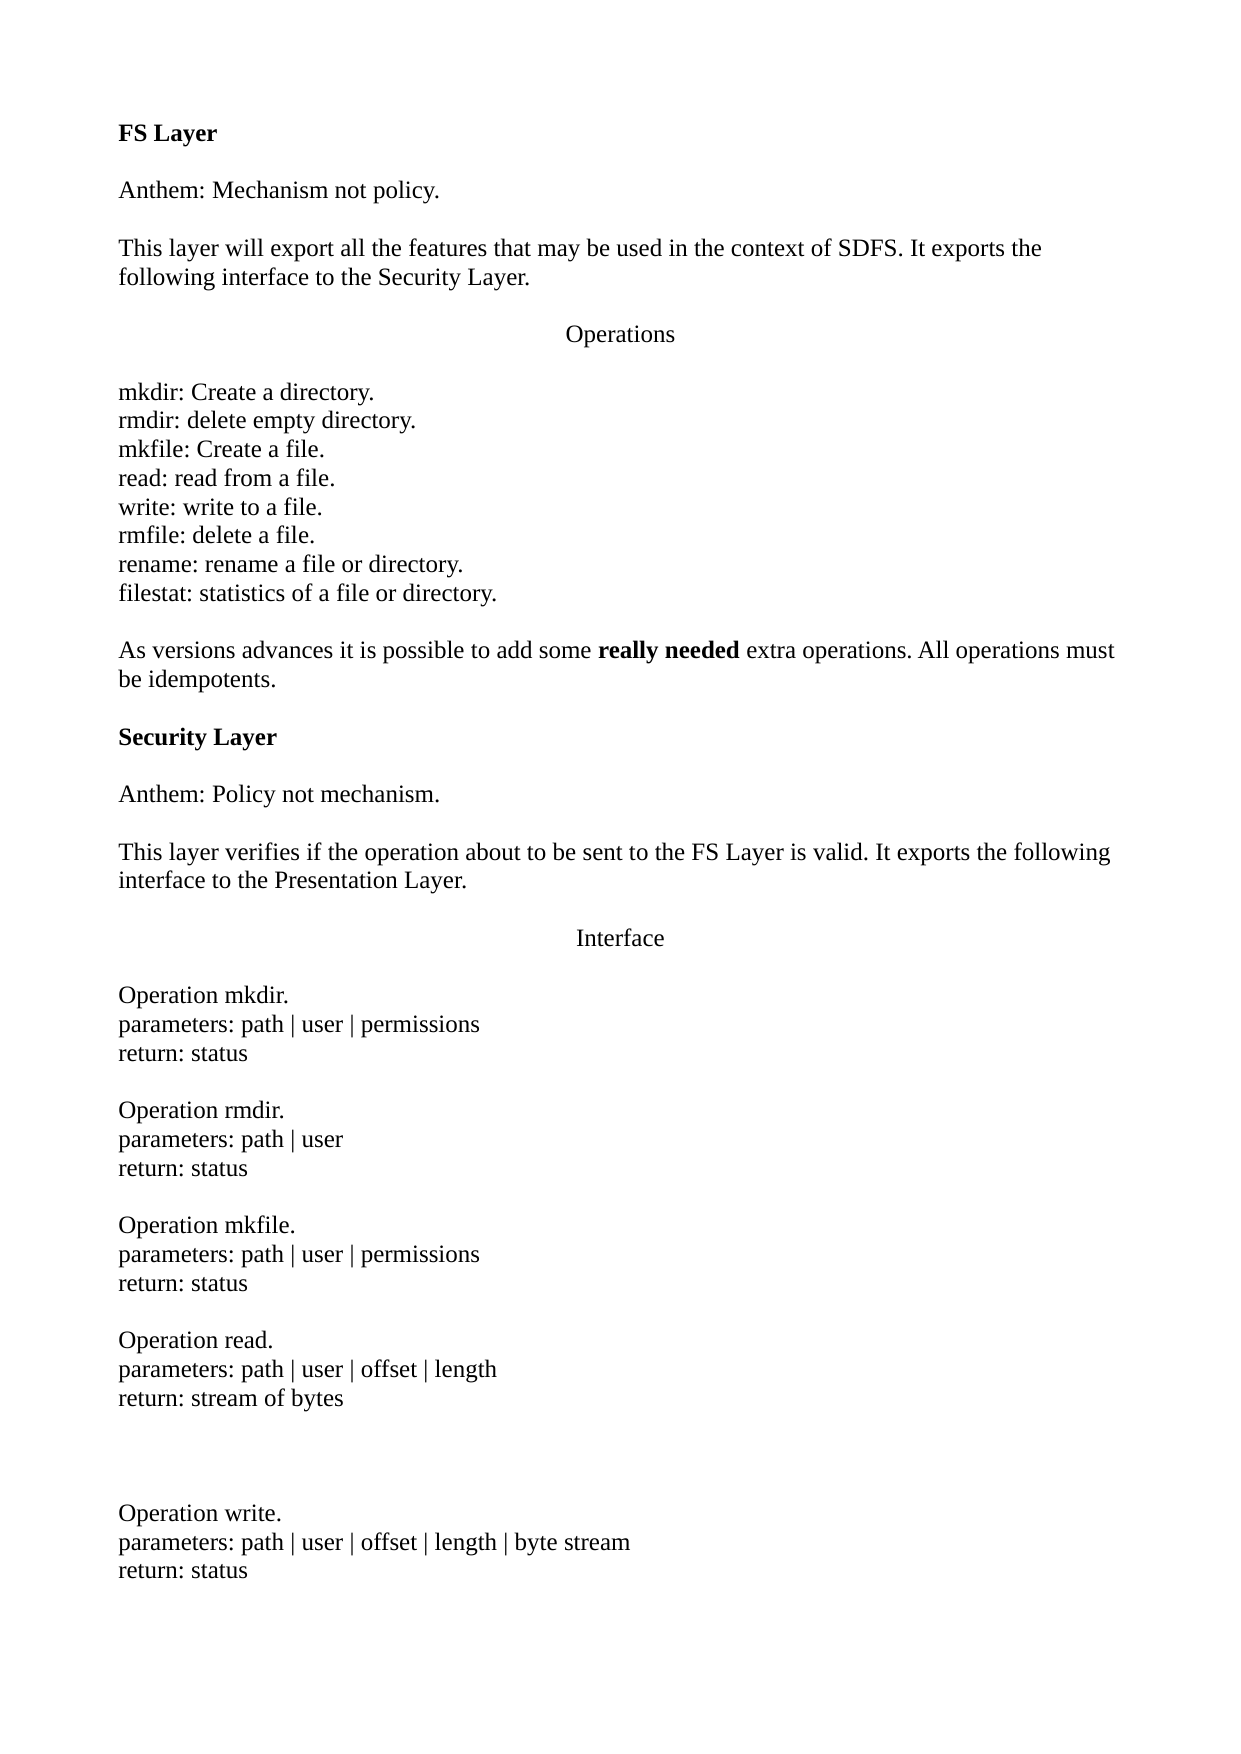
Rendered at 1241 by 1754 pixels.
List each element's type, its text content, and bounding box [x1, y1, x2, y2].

text write: write to a file. [118, 492, 1122, 521]
text filestat: statistics of a file or directory. [118, 578, 1122, 607]
text parameters: path | user | offset | length [118, 1354, 1122, 1383]
text return: status [118, 1153, 1122, 1182]
text Operations [118, 319, 1122, 348]
text Operation read. [118, 1326, 1122, 1354]
text rmfile: delete a file. [118, 521, 1122, 549]
text As versions advances it is possible to add some really needed extra operations. All operations must be idempotents. [118, 636, 1122, 693]
text rename: rename a file or directory. [118, 549, 1122, 578]
text parameters: path | user | permissions [118, 1009, 1122, 1038]
text return: status [118, 1556, 1122, 1584]
text return: stream of bytes [118, 1383, 1122, 1412]
text read: read from a file. [118, 463, 1122, 492]
text Operation rmdir. [118, 1096, 1122, 1124]
text return: status [118, 1038, 1122, 1067]
text Operation write. [118, 1498, 1122, 1527]
text parameters: path | user | offset | length | byte stream [118, 1527, 1122, 1556]
text mkdir: Create a directory. [118, 377, 1122, 406]
text Security Layer [118, 722, 1122, 751]
text Operation mkdir. [118, 981, 1122, 1009]
text return: status [118, 1268, 1122, 1297]
text Operation mkfile. [118, 1211, 1122, 1239]
text This layer will export all the features that may be used in the context of SDFS. It exports the following interface to the Security Layer. [118, 233, 1122, 291]
text Anthem: Mechanism not policy. [118, 176, 1122, 204]
text This layer verifies if the operation about to be sent to the FS Layer is valid. It exports the following interface to the Presentation Layer. [118, 837, 1122, 894]
text Interface [118, 923, 1122, 952]
text parameters: path | user | permissions [118, 1239, 1122, 1268]
text rmdir: delete empty directory. [118, 406, 1122, 434]
text mkfile: Create a file. [118, 434, 1122, 463]
text FS Layer [118, 118, 1122, 147]
text parameters: path | user [118, 1124, 1122, 1153]
text Anthem: Policy not mechanism. [118, 779, 1122, 808]
